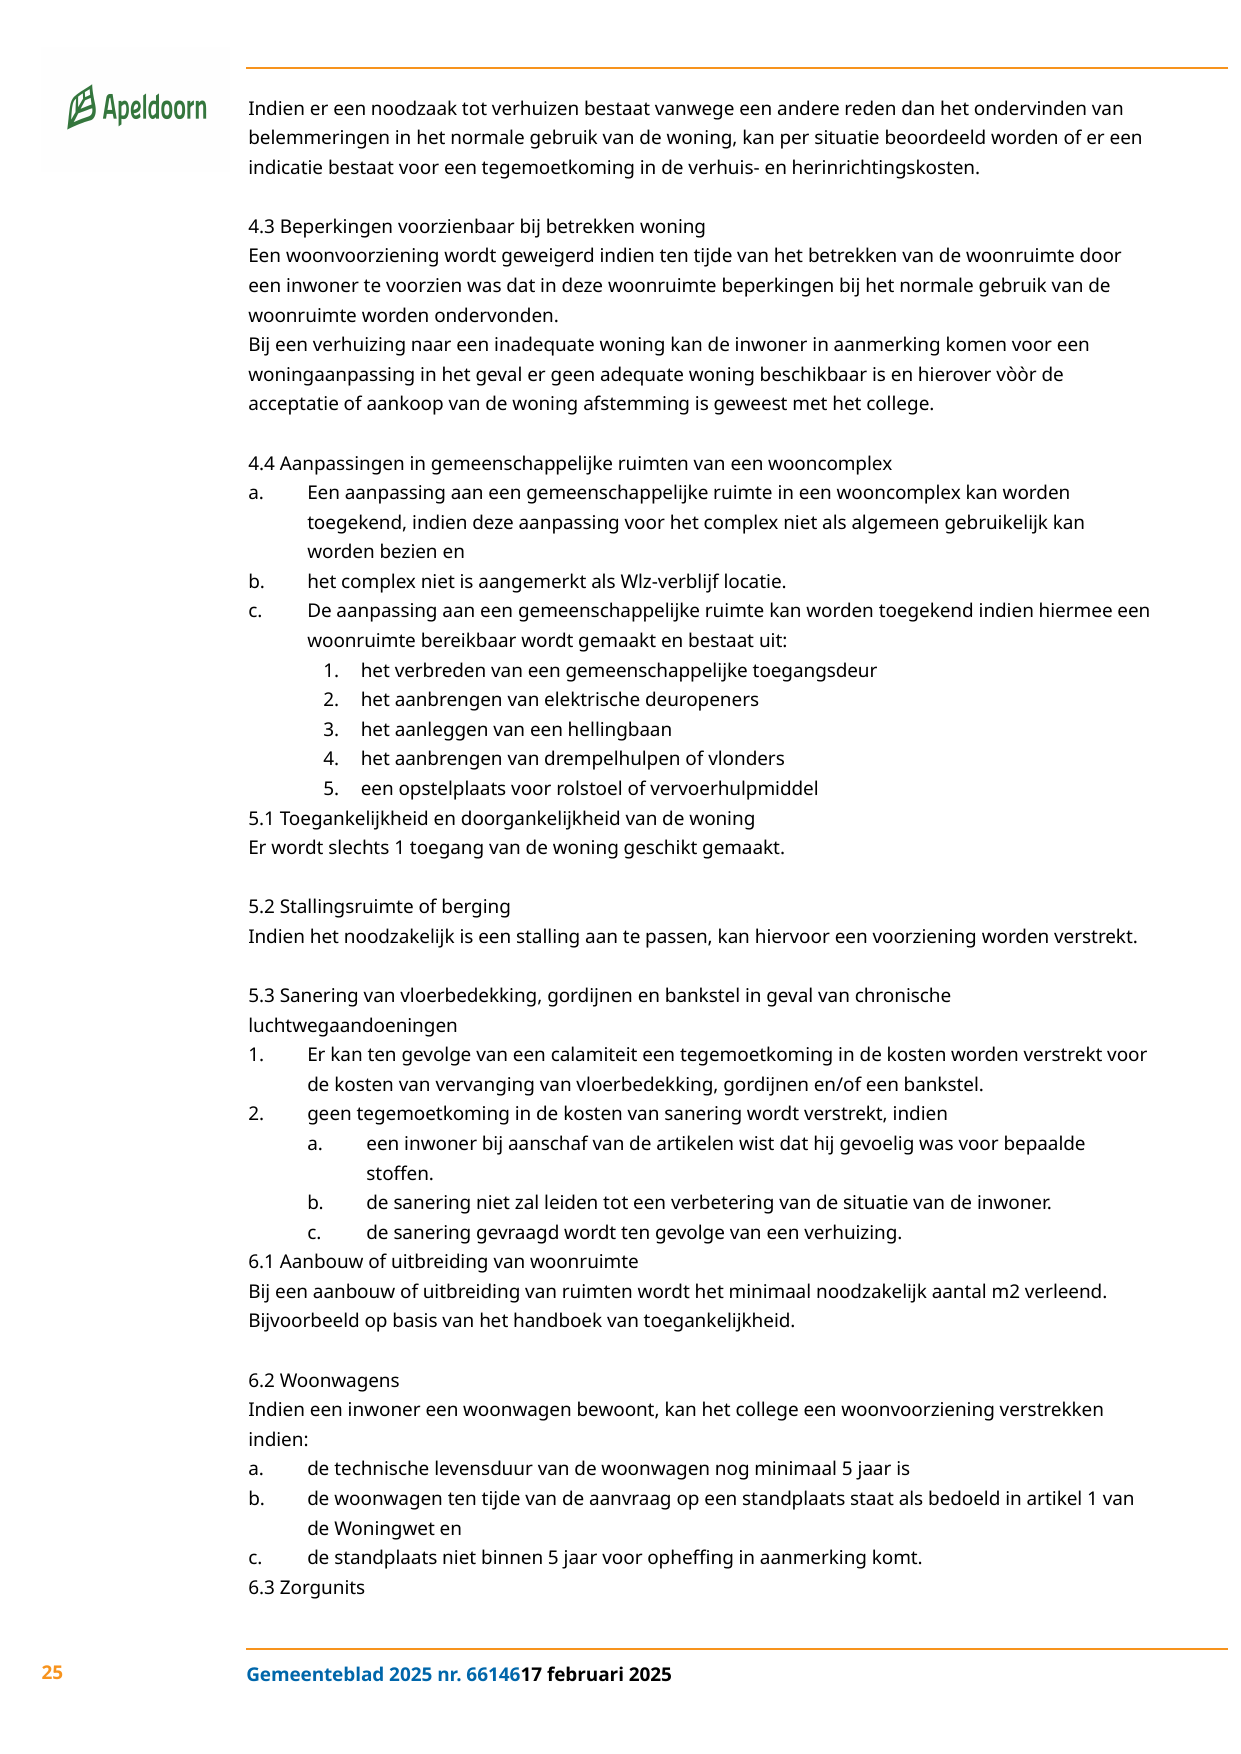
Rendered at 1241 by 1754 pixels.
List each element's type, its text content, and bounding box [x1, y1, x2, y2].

list de woonwagen ten tijde van de aanvraag op een standplaats staat als bedoeld in artikel 1 van de Woningwet en [248, 1485, 1152, 1541]
list een inwoner bij aanschaf van de artikelen wist dat hij gevoelig was voor bepaalde stoffen. [307, 1130, 1152, 1186]
text 5.3 Sanering van vloerbedekking, gordijnen en bankstel in geval van chronische luchtwegaandoeningen [248, 982, 1152, 1038]
list geen tegemoetkoming in de kosten van sanering wordt verstrekt, indien [248, 1101, 1152, 1126]
list een opstelplaats voor rolstoel of vervoerhulpmiddel [323, 775, 1152, 801]
list de standplaats niet binnen 5 jaar voor opheffing in aanmerking komt. [248, 1544, 1152, 1570]
text Er wordt slechts 1 toegang van de woning geschikt gemaakt. [248, 834, 1152, 860]
list het complex niet is aangemerkt als Wlz-verblijf locatie. [248, 568, 1152, 594]
list het aanbrengen van elektrische deuropeners [323, 686, 1152, 712]
list Een aanpassing aan een gemeenschappelijke ruimte in een wooncomplex kan worden toegekend, indien deze aanpassing voor het complex niet als algemeen gebruikelijk kan worden bezien en [248, 479, 1152, 564]
list De aanpassing aan een gemeenschappelijke ruimte kan worden toegekend indien hiermee een woonruimte bereikbaar wordt gemaakt en bestaat uit: [248, 598, 1152, 653]
list het aanleggen van een hellingbaan [323, 716, 1152, 742]
text Indien het noodzakelijk is een stalling aan te passen, kan hiervoor een voorziening worden verstrekt. [248, 923, 1152, 949]
list Er kan ten gevolge van een calamiteit een tegemoetkoming in de kosten worden verstrekt voor de kosten van vervanging van vloerbedekking, gordijnen en/of een bankstel. [248, 1041, 1152, 1097]
list de technische levensduur van de woonwagen nog minimaal 5 jaar is [248, 1456, 1152, 1481]
text Een woonvoorziening wordt geweigerd indien ten tijde van het betrekken van de woonruimte door een inwoner te voorzien was dat in deze woonruimte beperkingen bij het normale gebruik van de woonruimte worden ondervonden. [248, 243, 1152, 328]
text 5.2 Stallingsruimte of berging [248, 893, 1152, 919]
list het verbreden van een gemeenschappelijke toegangsdeur [323, 657, 1152, 683]
picture [41, 47, 231, 172]
text Bij een aanbouw of uitbreiding van ruimten wordt het minimaal noodzakelijk aantal m2 verleend. Bijvoorbeeld op basis van het handboek van toegankelijkheid. [248, 1278, 1152, 1333]
list de sanering niet zal leiden tot een verbetering van de situatie van de inwoner. [307, 1189, 1152, 1215]
text Indien er een noodzaak tot verhuizen bestaat vanwege een andere reden dan het ondervinden van belemmeringen in het normale gebruik van de woning, kan per situatie beoordeeld worden of er een indicatie bestaat voor een tegemoetkoming in de verhuis- en herinrichtingskosten. [248, 95, 1152, 180]
list het aanbrengen van drempelhulpen of vlonders [323, 746, 1152, 771]
text 6.3 Zorgunits [248, 1574, 1152, 1600]
text 5.1 Toegankelijkheid en doorgankelijkheid van de woning [248, 805, 1152, 831]
text 6.2 Woonwagens [248, 1367, 1152, 1393]
text 4.4 Aanpassingen in gemeenschappelijke ruimten van een wooncomplex [248, 450, 1152, 476]
text 6.1 Aanbouw of uitbreiding van woonruimte [248, 1248, 1152, 1274]
text Indien een inwoner een woonwagen bewoont, kan het college een woonvoorziening verstrekken indien: [248, 1396, 1152, 1452]
text 4.3 Beperkingen voorzienbaar bij betrekken woning [248, 213, 1152, 239]
list de sanering gevraagd wordt ten gevolge van een verhuizing. [307, 1219, 1152, 1245]
text Bij een verhuizing naar een inadequate woning kan de inwoner in aanmerking komen voor een woningaanpassing in het geval er geen adequate woning beschikbaar is en hierover vòòr de acceptatie of aankoop van de woning afstemming is geweest met het college. [248, 331, 1152, 416]
